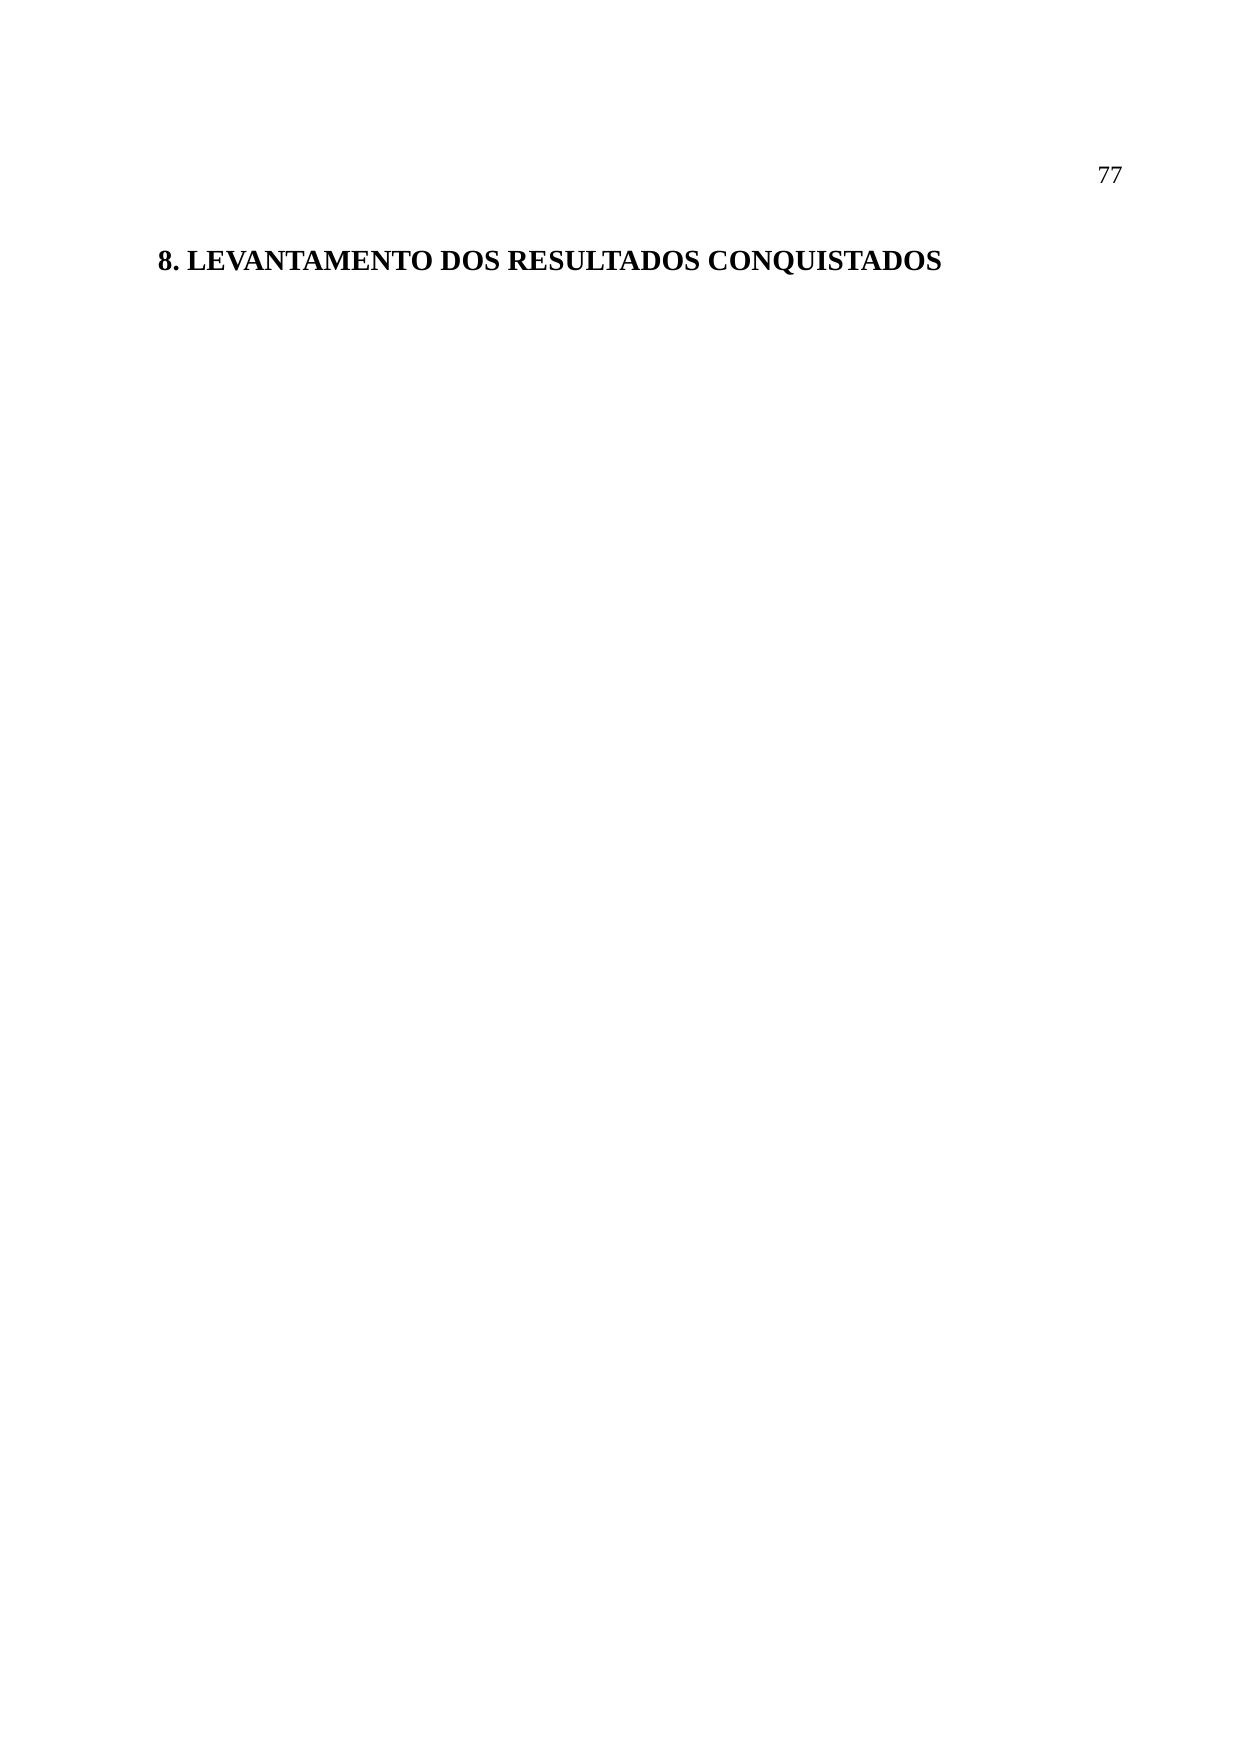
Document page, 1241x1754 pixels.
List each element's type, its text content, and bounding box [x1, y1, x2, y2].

subtitle 8. LEVANTAMENTO DOS RESULTADOS CONQUISTADOS [158, 243, 1122, 277]
